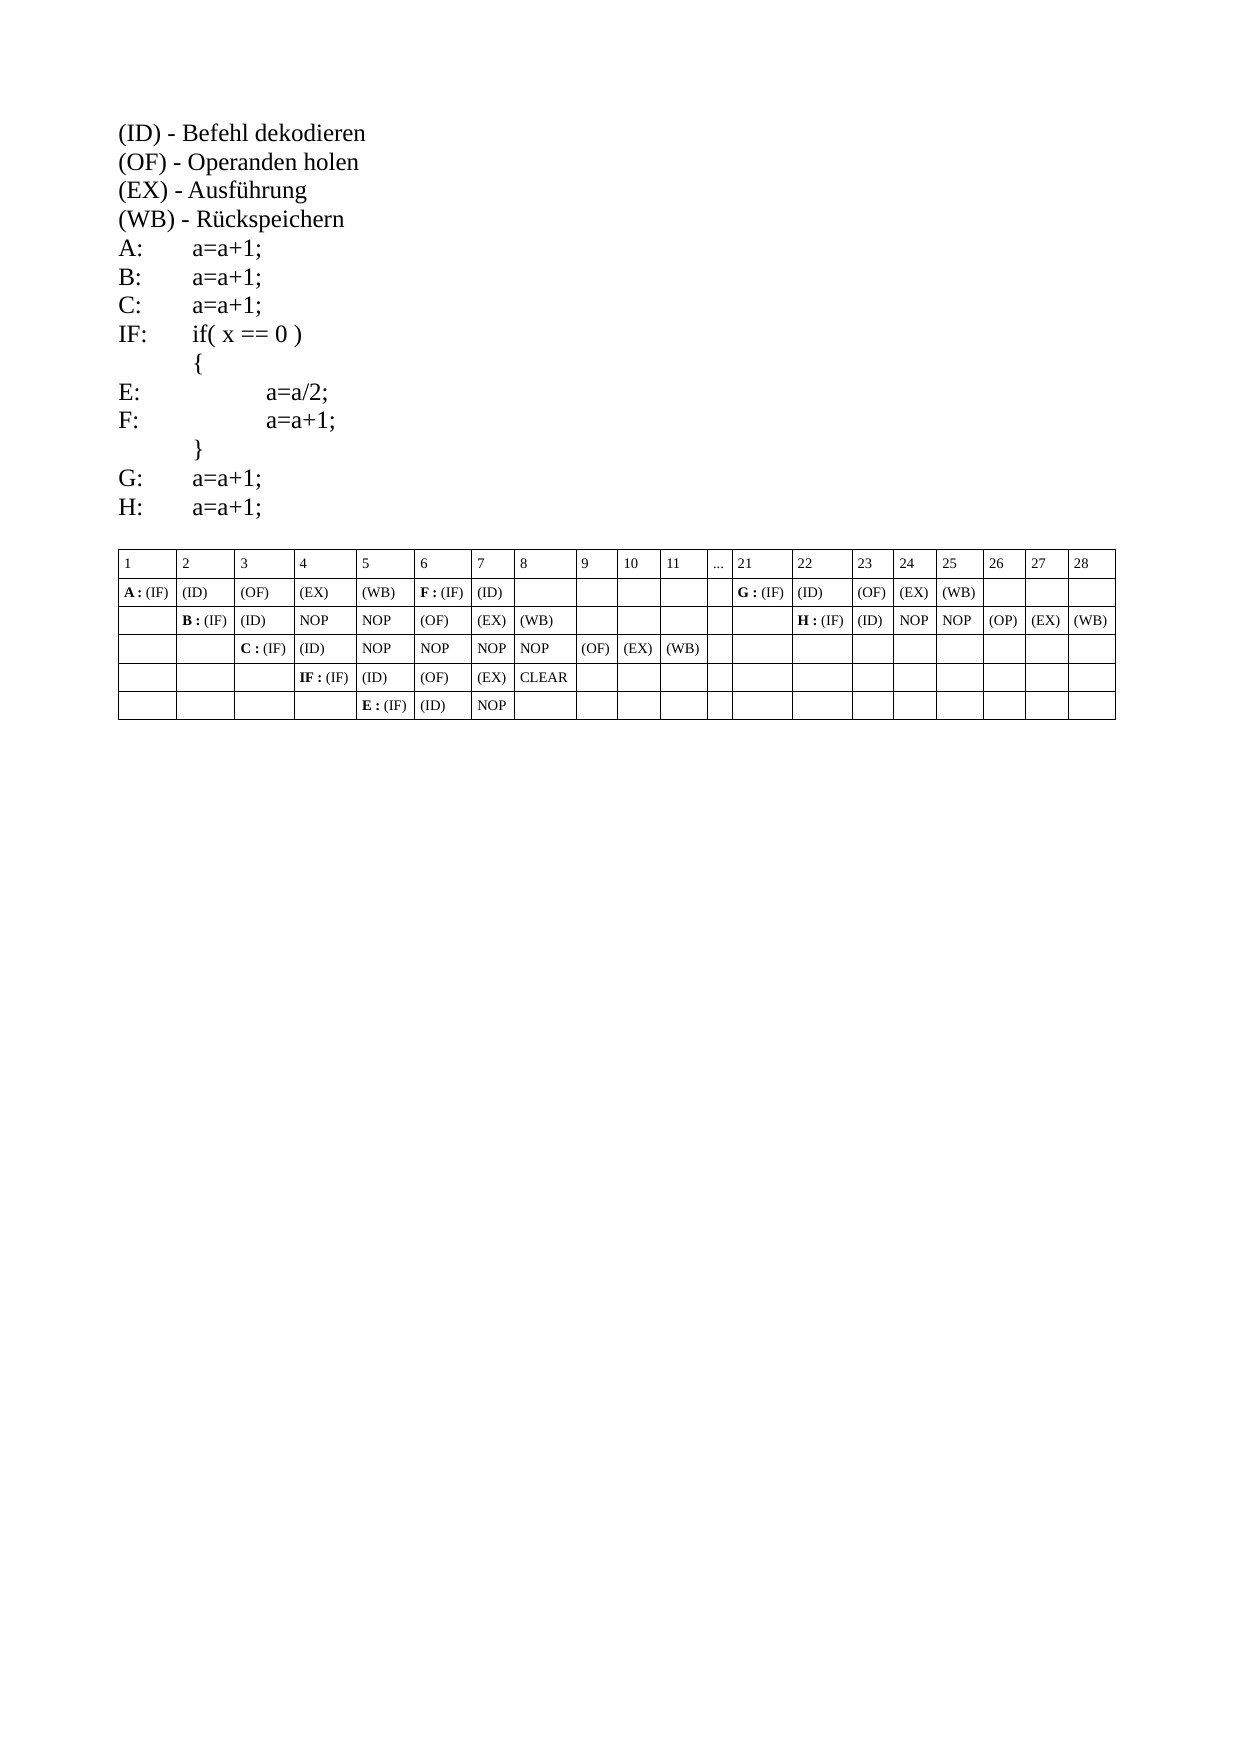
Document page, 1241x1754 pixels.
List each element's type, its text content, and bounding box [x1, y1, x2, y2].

table_cell [577, 664, 617, 691]
table_cell [1026, 664, 1068, 691]
table_cell (OF) [577, 635, 617, 663]
table_cell (EX) [295, 579, 356, 606]
table_cell (OF) [415, 664, 471, 691]
table_cell [984, 664, 1025, 691]
table_cell [618, 579, 660, 606]
table_cell [733, 635, 792, 663]
table_header 24 [894, 550, 936, 578]
table_header 3 [235, 550, 294, 578]
table_cell [853, 692, 893, 719]
table_cell CLEAR [515, 664, 576, 691]
table_cell NOP [515, 635, 576, 663]
table_cell [577, 607, 617, 634]
table_cell [853, 664, 893, 691]
table_cell [894, 664, 936, 691]
table_cell NOP [295, 607, 356, 634]
table_cell (WB) [937, 579, 983, 606]
table_cell [119, 664, 176, 691]
table_cell H : (IF) [793, 607, 852, 634]
table_cell [708, 607, 732, 634]
table_cell [894, 692, 936, 719]
text E: a=a/2; [118, 377, 1122, 406]
table_cell [618, 692, 660, 719]
table_cell [1069, 664, 1115, 691]
table_header 21 [733, 550, 792, 578]
table_cell [984, 692, 1025, 719]
table_header 4 [295, 550, 356, 578]
table_cell [1069, 692, 1115, 719]
table_cell [984, 579, 1025, 606]
table_cell [515, 692, 576, 719]
table_cell [295, 692, 356, 719]
table_cell [515, 579, 576, 606]
table_cell [1026, 635, 1068, 663]
table_cell IF : (IF) [295, 664, 356, 691]
table_cell NOP [357, 607, 414, 634]
text (WB) - Rückspeichern [118, 204, 1122, 233]
table_cell [618, 664, 660, 691]
table_header ... [708, 550, 732, 578]
table_header 1 [119, 550, 176, 578]
table_cell NOP [937, 607, 983, 634]
table_cell G : (IF) [733, 579, 792, 606]
table_cell (EX) [618, 635, 660, 663]
table_header 25 [937, 550, 983, 578]
table_cell [661, 579, 707, 606]
table_cell [708, 579, 732, 606]
table_cell [793, 635, 852, 663]
table_cell NOP [472, 635, 514, 663]
table_cell [733, 607, 792, 634]
table_cell NOP [894, 607, 936, 634]
table_cell [235, 692, 294, 719]
table_cell (EX) [1026, 607, 1068, 634]
text { [118, 348, 1122, 377]
table_header 27 [1026, 550, 1068, 578]
table_cell (ID) [853, 607, 893, 634]
text (EX) - Ausführung [118, 176, 1122, 204]
table_cell (EX) [472, 607, 514, 634]
table_cell [235, 664, 294, 691]
table_cell [119, 635, 176, 663]
text H: a=a+1; [118, 492, 1122, 521]
table_header 2 [177, 550, 234, 578]
table_cell (ID) [295, 635, 356, 663]
table_header 28 [1069, 550, 1115, 578]
table_cell NOP [415, 635, 471, 663]
table_cell (ID) [177, 579, 234, 606]
table_cell A : (IF) [119, 579, 176, 606]
table_header 6 [415, 550, 471, 578]
table_cell [793, 664, 852, 691]
table_cell [618, 607, 660, 634]
table_cell [177, 635, 234, 663]
table_header 8 [515, 550, 576, 578]
table_cell [733, 664, 792, 691]
table_header 7 [472, 550, 514, 578]
table_cell [937, 635, 983, 663]
table_cell (OF) [853, 579, 893, 606]
table_cell [119, 692, 176, 719]
table_header 26 [984, 550, 1025, 578]
table_cell [708, 692, 732, 719]
table_cell [733, 692, 792, 719]
table_cell [937, 692, 983, 719]
table_header 23 [853, 550, 893, 578]
text (ID) - Befehl dekodieren [118, 118, 1122, 147]
table_cell (EX) [894, 579, 936, 606]
table_cell E : (IF) [357, 692, 414, 719]
table_header 9 [577, 550, 617, 578]
table_cell [1026, 692, 1068, 719]
table_cell (WB) [1069, 607, 1115, 634]
table_cell [661, 607, 707, 634]
table_cell [577, 692, 617, 719]
table_cell [894, 635, 936, 663]
table_cell [793, 692, 852, 719]
table_cell [177, 692, 234, 719]
table_cell [937, 664, 983, 691]
table_cell (ID) [793, 579, 852, 606]
table_cell (EX) [472, 664, 514, 691]
table_header 5 [357, 550, 414, 578]
table_header 11 [661, 550, 707, 578]
text } G: a=a+1; [118, 434, 1122, 492]
text A: a=a+1; B: a=a+1; C: a=a+1; IF: if( x == 0 ) [118, 233, 1122, 348]
table_cell [177, 664, 234, 691]
table_cell [1069, 579, 1115, 606]
table_cell (ID) [357, 664, 414, 691]
text F: a=a+1; [118, 406, 1122, 434]
table_cell C : (IF) [235, 635, 294, 663]
table_cell (WB) [661, 635, 707, 663]
table_cell [984, 635, 1025, 663]
table_cell (OF) [415, 607, 471, 634]
table_cell [1069, 635, 1115, 663]
table_cell [1026, 579, 1068, 606]
table_cell (WB) [515, 607, 576, 634]
table_cell NOP [357, 635, 414, 663]
table_cell (OP) [984, 607, 1025, 634]
table_cell (ID) [235, 607, 294, 634]
table_cell (WB) [357, 579, 414, 606]
table_cell [853, 635, 893, 663]
table_cell (ID) [415, 692, 471, 719]
table_cell [661, 664, 707, 691]
table_cell [708, 664, 732, 691]
table_cell F : (IF) [415, 579, 471, 606]
table_cell (ID) [472, 579, 514, 606]
table_header 22 [793, 550, 852, 578]
table_cell [708, 635, 732, 663]
table_cell (OF) [235, 579, 294, 606]
table_header 10 [618, 550, 660, 578]
table_cell [661, 692, 707, 719]
table_cell [577, 579, 617, 606]
table_cell NOP [472, 692, 514, 719]
table_cell B : (IF) [177, 607, 234, 634]
text (OF) - Operanden holen [118, 147, 1122, 176]
table_cell [119, 607, 176, 634]
